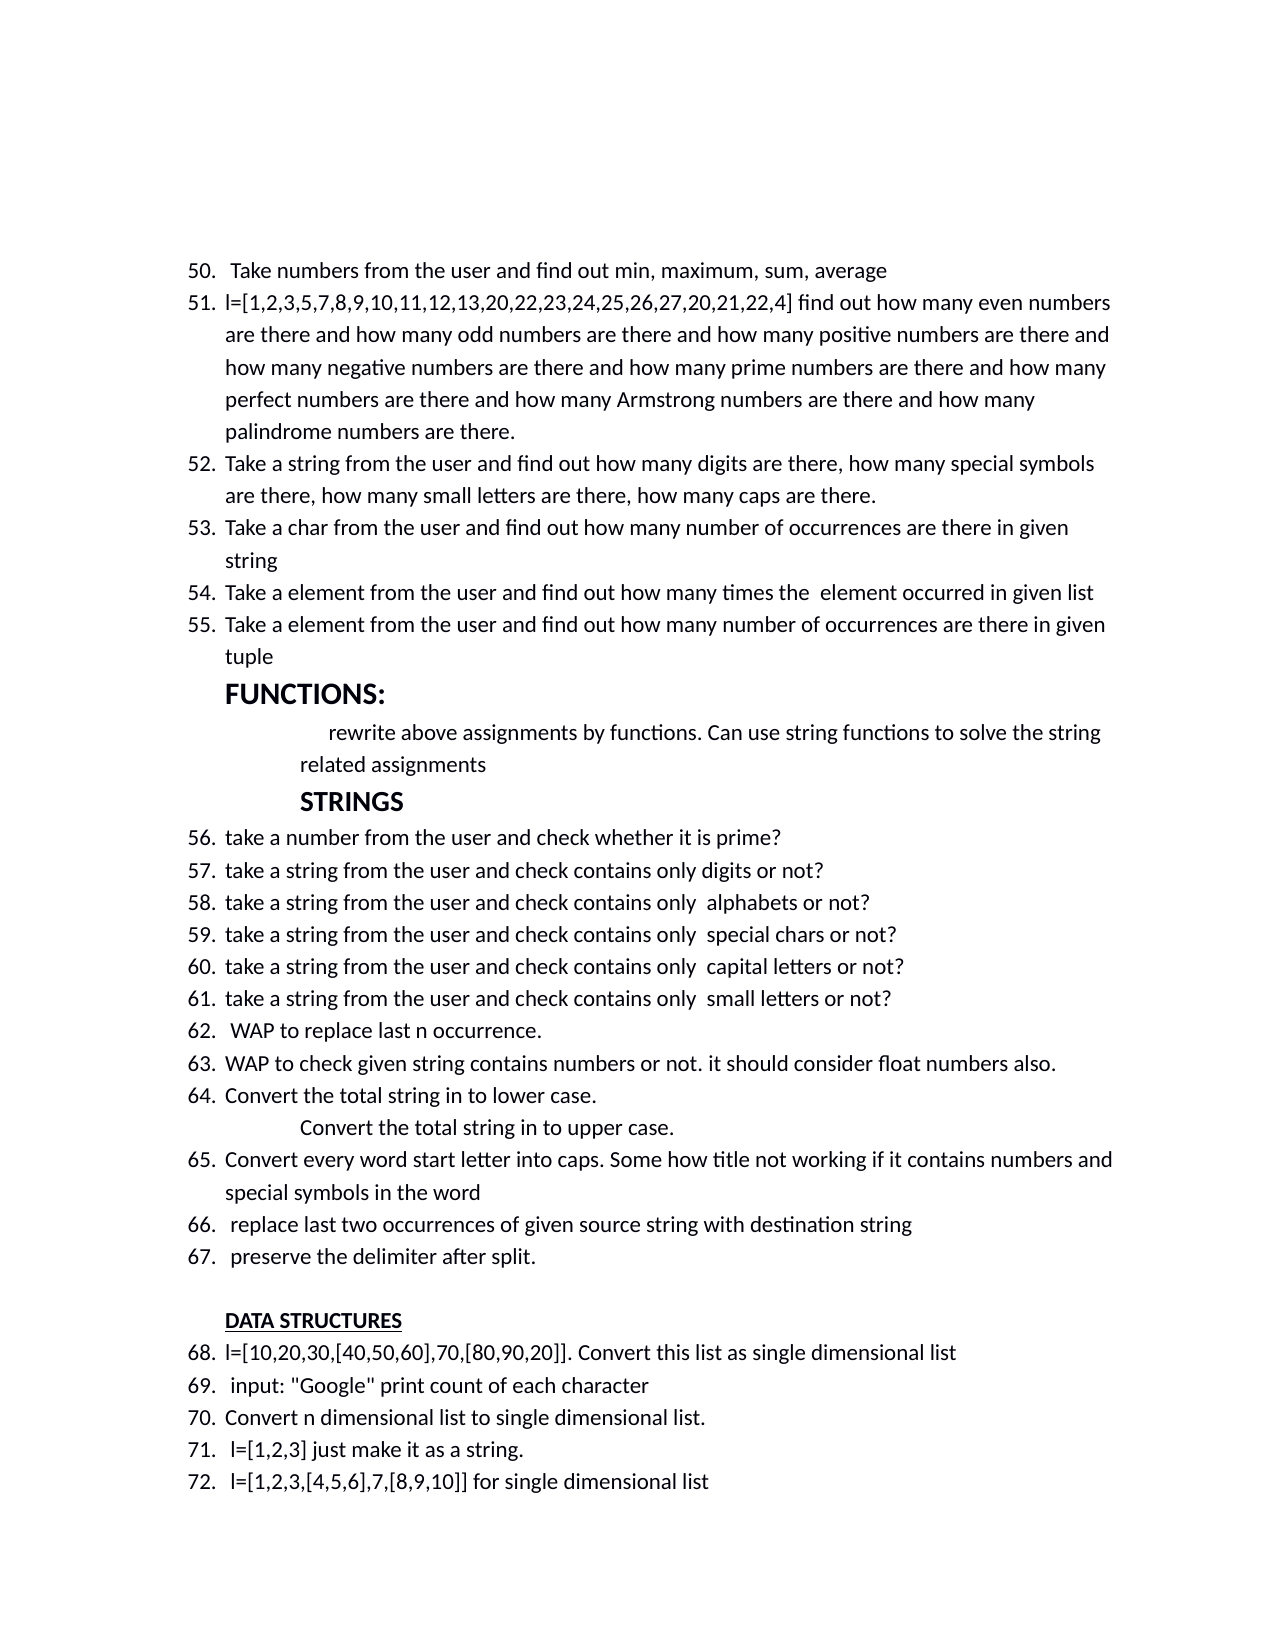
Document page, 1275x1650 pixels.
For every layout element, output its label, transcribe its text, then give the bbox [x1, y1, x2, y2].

list take a string from the user and check contains only capital letters or not? [187, 952, 1125, 980]
list take a string from the user and check contains only special chars or not? [187, 920, 1125, 948]
list DATA STRUCTURES [225, 1306, 1125, 1334]
list Take numbers from the user and find out min, maximum, sum, average [187, 256, 1125, 284]
list Take a element from the user and find out how many times the element occurred in given list [187, 578, 1125, 606]
list Take a string from the user and find out how many digits are there, how many special symbols are there, how many small letters are there, how many caps are there. [187, 449, 1125, 509]
list l=[10,20,30,[40,50,60],70,[80,90,20]]. Convert this list as single dimensional list [187, 1338, 1125, 1367]
list FUNCTIONS: [225, 674, 1125, 713]
list take a number from the user and check whether it is prime? [187, 823, 1125, 852]
list Take a element from the user and find out how many number of occurrences are there in given tuple [187, 610, 1125, 670]
list take a string from the user and check contains only digits or not? [187, 856, 1125, 884]
list Convert n dimensional list to single dimensional list. [187, 1403, 1125, 1431]
list l=[1,2,3,5,7,8,9,10,11,12,13,20,22,23,24,25,26,27,20,21,22,4] find out how many even numbers are there and how many odd numbers are there and how many positive numbers are there and how many negative numbers are there and how many prime numbers are there and how many perfect numbers are there and how many Armstrong numbers are there and how many palindrome numbers are there. [187, 288, 1125, 445]
list Convert the total string in to lower case. [187, 1081, 1125, 1109]
list WAP to replace last n occurrence. [187, 1017, 1125, 1045]
list l=[1,2,3] just make it as a string. [187, 1435, 1125, 1463]
list take a string from the user and check contains only alphabets or not? [187, 888, 1125, 916]
list l=[1,2,3,[4,5,6],7,[8,9,10]] for single dimensional list [187, 1467, 1125, 1495]
list Convert every word start letter into caps. Some how title not working if it contains numbers and special symbols in the word [187, 1145, 1125, 1206]
list rewrite above assignments by functions. Can use string functions to solve the string related assignments [300, 718, 1125, 778]
list input: "Google" print count of each character [187, 1371, 1125, 1399]
list Take a char from the user and find out how many number of occurrences are there in given string [187, 513, 1125, 574]
list WAP to check given string contains numbers or not. it should consider float numbers also. [187, 1049, 1125, 1077]
list STRINGS [300, 783, 1125, 818]
list take a string from the user and check contains only small letters or not? [187, 984, 1125, 1012]
list replace last two occurrences of given source string with destination string [187, 1210, 1125, 1238]
list Convert the total string in to upper case. [300, 1113, 1125, 1141]
list preserve the delimiter after split. [187, 1242, 1125, 1270]
